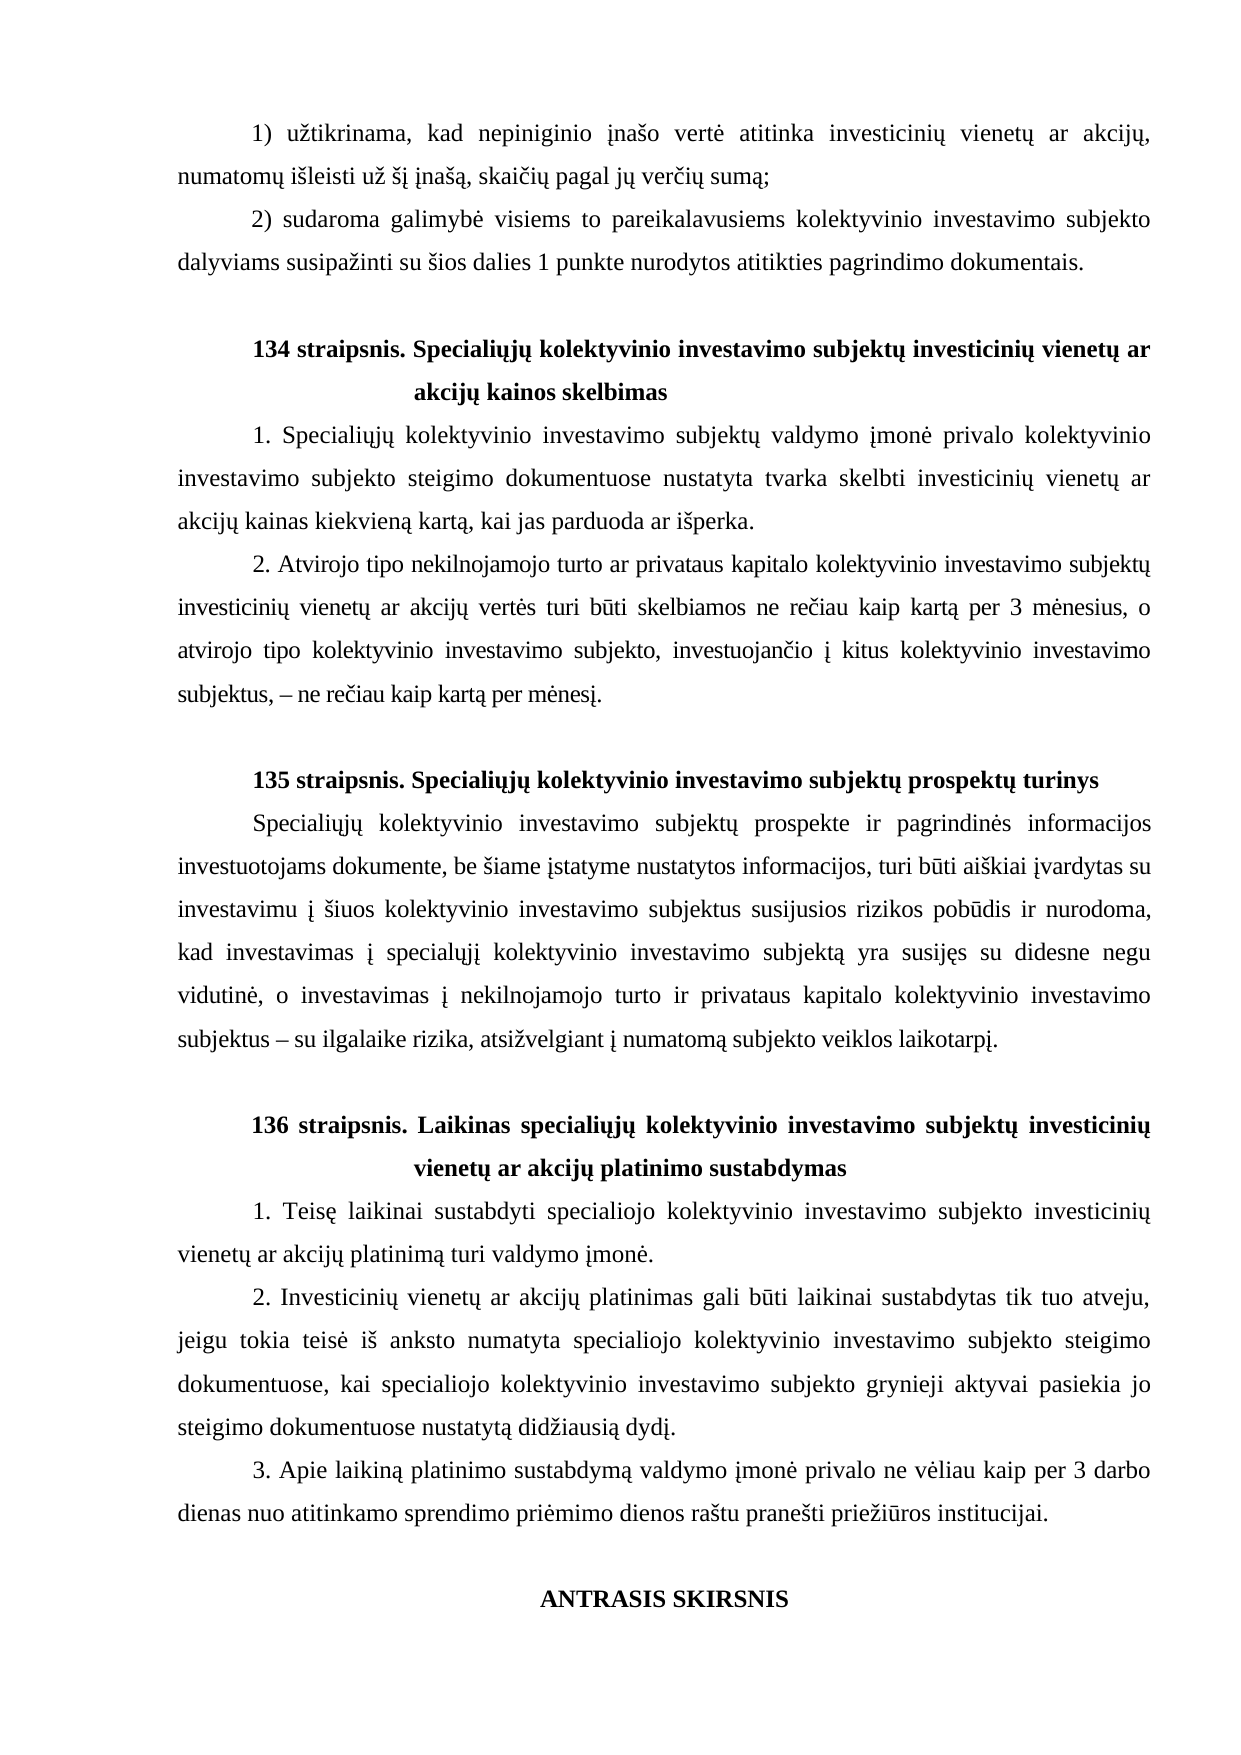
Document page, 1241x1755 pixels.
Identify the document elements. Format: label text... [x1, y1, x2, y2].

text 3. Apie laikiną platinimo sustabdymą valdymo įmonė privalo ne vėliau kaip per 3 darbo dienas nuo atitinkamo sprendimo priėmimo dienos raštu pranešti priežiūros institucijai. [177, 1455, 1152, 1527]
text 1. Teisę laikinai sustabdyti specialiojo kolektyvinio investavimo subjekto investicinių vienetų ar akcijų platinimą turi valdymo įmonė. [177, 1196, 1152, 1268]
text 2. Investicinių vienetų ar akcijų platinimas gali būti laikinai sustabdytas tik tuo atveju, jeigu tokia teisė iš anksto numatyta specialiojo kolektyvinio investavimo subjekto steigimo dokumentuose, kai specialiojo kolektyvinio investavimo subjekto grynieji aktyvai pasiekia jo steigimo dokumentuose nustatytą didžiausią dydį. [177, 1282, 1152, 1441]
text ANTRASIS SKIRSNIS [177, 1584, 1152, 1613]
text 136 straipsnis. Laikinas specialiųjų kolektyvinio investavimo subjektų investicinių vienetų ar akcijų platinimo sustabdymas [251, 1110, 1152, 1182]
text 135 straipsnis. Specialiųjų kolektyvinio investavimo subjektų prospektų turinys [252, 765, 1152, 794]
text Specialiųjų kolektyvinio investavimo subjektų prospekte ir pagrindinės informacijos investuotojams dokumente, be šiame įstatyme nustatytos informacijos, turi būti aiškiai įvardytas su investavimu į šiuos kolektyvinio investavimo subjektus susijusios rizikos pobūdis ir nurodoma, kad investavimas į specialųjį kolektyvinio investavimo subjektą yra susijęs su didesne negu vidutinė, o investavimas į nekilnojamojo turto ir privataus kapitalo kolektyvinio investavimo subjektus – su ilgalaike rizika, atsižvelgiant į numatomą subjekto veiklos laikotarpį. [177, 808, 1152, 1052]
text 2) sudaroma galimybė visiems to pareikalavusiems kolektyvinio investavimo subjekto dalyviams susipažinti su šios dalies 1 punkte nurodytos atitikties pagrindimo dokumentais. [177, 204, 1152, 276]
text 1) užtikrinama, kad nepiniginio įnašo vertė atitinka investicinių vienetų ar akcijų, numatomų išleisti už šį įnašą, skaičių pagal jų verčių sumą; [177, 118, 1152, 190]
text 2. Atvirojo tipo nekilnojamojo turto ar privataus kapitalo kolektyvinio investavimo subjektų investicinių vienetų ar akcijų vertės turi būti skelbiamos ne rečiau kaip kartą per 3 mėnesius, o atvirojo tipo kolektyvinio investavimo subjekto, investuojančio į kitus kolektyvinio investavimo subjektus, – ne rečiau kaip kartą per mėnesį. [177, 549, 1152, 707]
text 134 straipsnis. Specialiųjų kolektyvinio investavimo subjektų investicinių vienetų ar akcijų kainos skelbimas [252, 334, 1152, 406]
text 1. Specialiųjų kolektyvinio investavimo subjektų valdymo įmonė privalo kolektyvinio investavimo subjekto steigimo dokumentuose nustatyta tvarka skelbti investicinių vienetų ar akcijų kainas kiekvieną kartą, kai jas parduoda ar išperka. [177, 420, 1152, 535]
